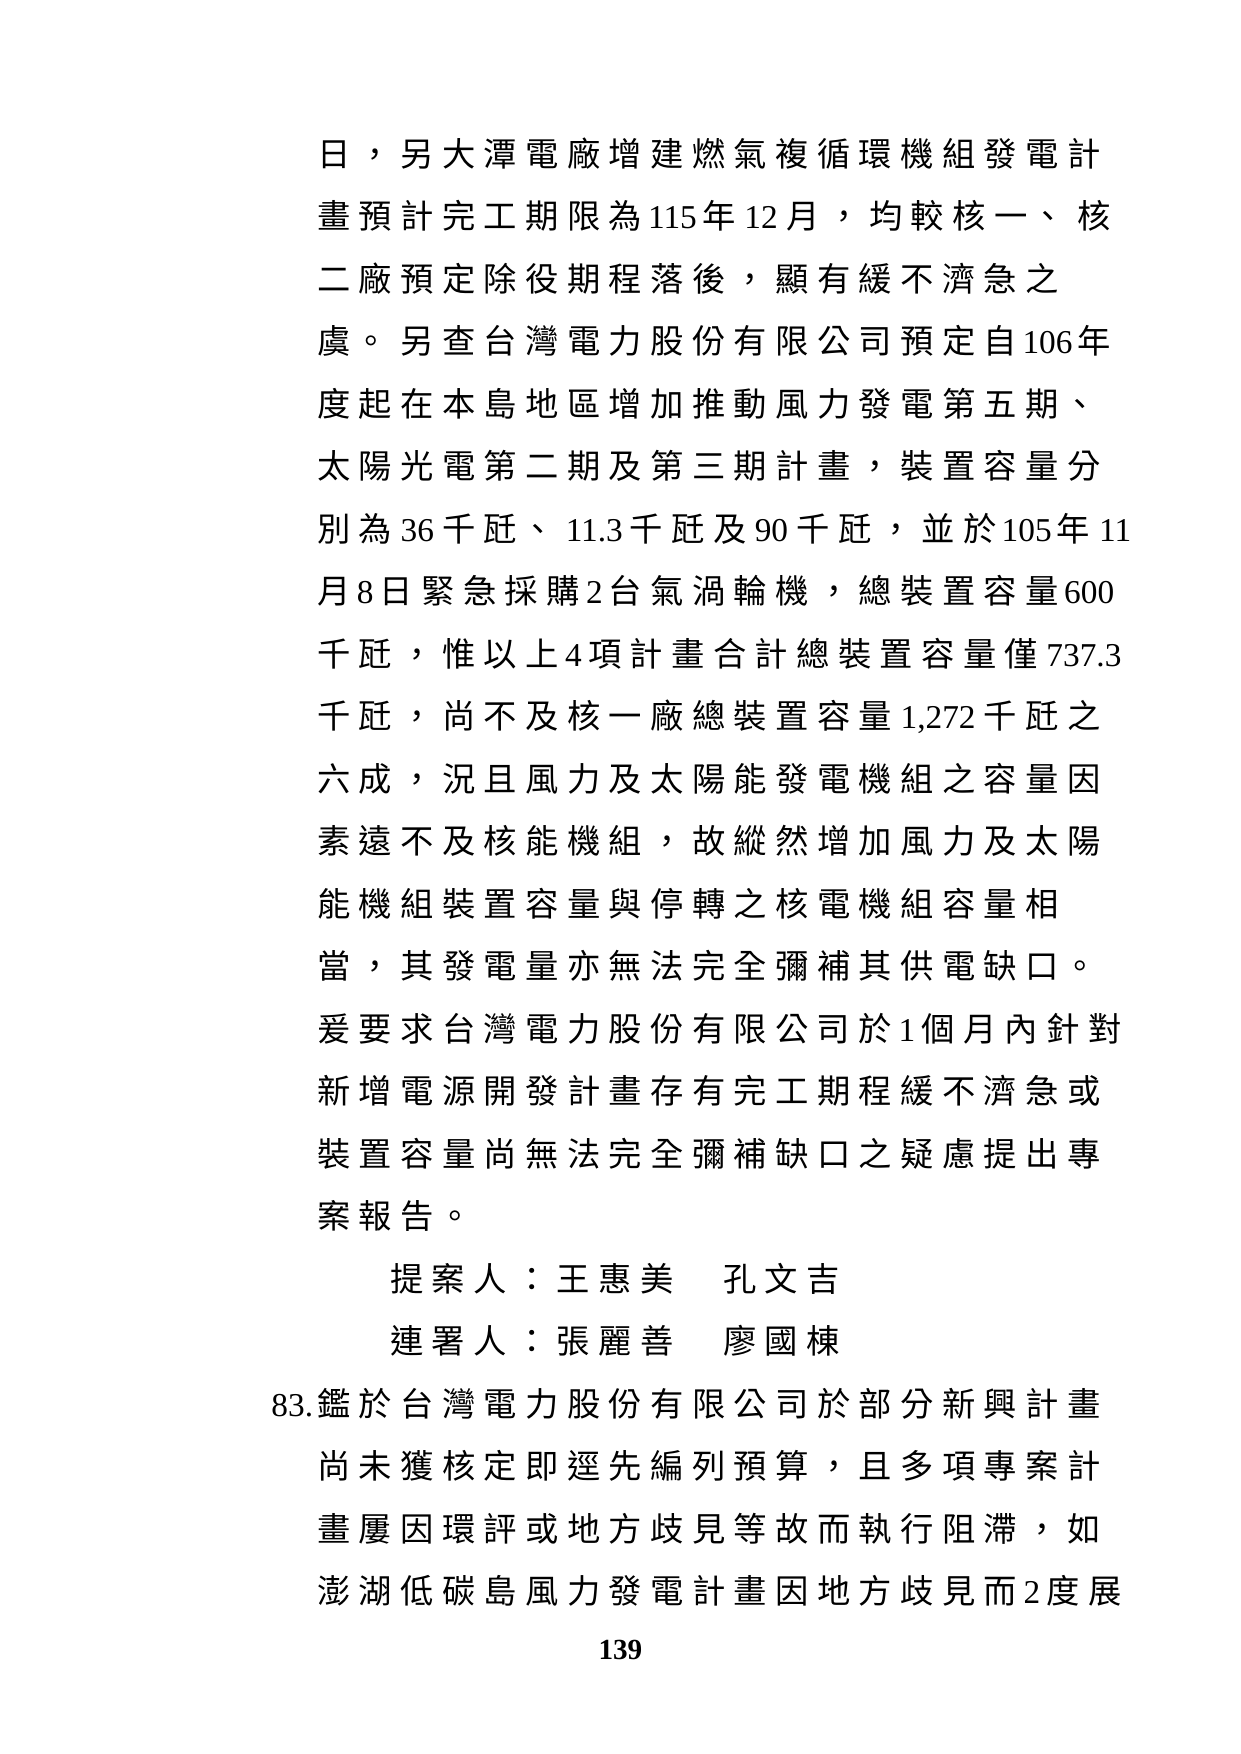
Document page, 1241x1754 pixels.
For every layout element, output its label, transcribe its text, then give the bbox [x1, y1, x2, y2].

list 鑑於台灣電力股份有限公司於部分新興計畫尚未獲核定即逕先編列預算，且多項專案計畫屢因環評或地方歧見等故而執行阻滯，如澎湖低碳島風力發電計畫因地方歧見而2度展 [267, 1360, 1136, 1610]
text 連署人：張麗善 廖國棟 [381, 1298, 1136, 1360]
list 日，另大潭電廠增建燃氣複循環機組發電計畫預計完工期限為115年12月，均較核一、核二廠預定除役期程落後，顯有緩不濟急之虞。另查台灣電力股份有限公司預定自106年度起在本島地區增加推動風力發電第五期、太陽光電第二期及第三期計畫，裝置容量分別為36千瓩、11.3千瓩及90千瓩，並於105年11月8日緊急採購2台氣渦輪機，總裝置容量600千瓩，惟以上4項計畫合計總裝置容量僅737.3千瓩，尚不及核一廠總裝置容量1,272千瓩之六成，況且風力及太陽能發電機組之容量因素遠不及核能機組，故縱然增加風力及太陽能機組裝置容量與停轉之核電機組容量相當，其發電量亦無法完全彌補其供電缺口。爰要求台灣電力股份有限公司於1個月內針對新增電源開發計畫存有完工期程緩不濟急或裝置容量尚無法完全彌補缺口之疑慮提出專案報告。 [267, 110, 1136, 1235]
text 提案人：王惠美 孔文吉 [381, 1235, 1136, 1298]
